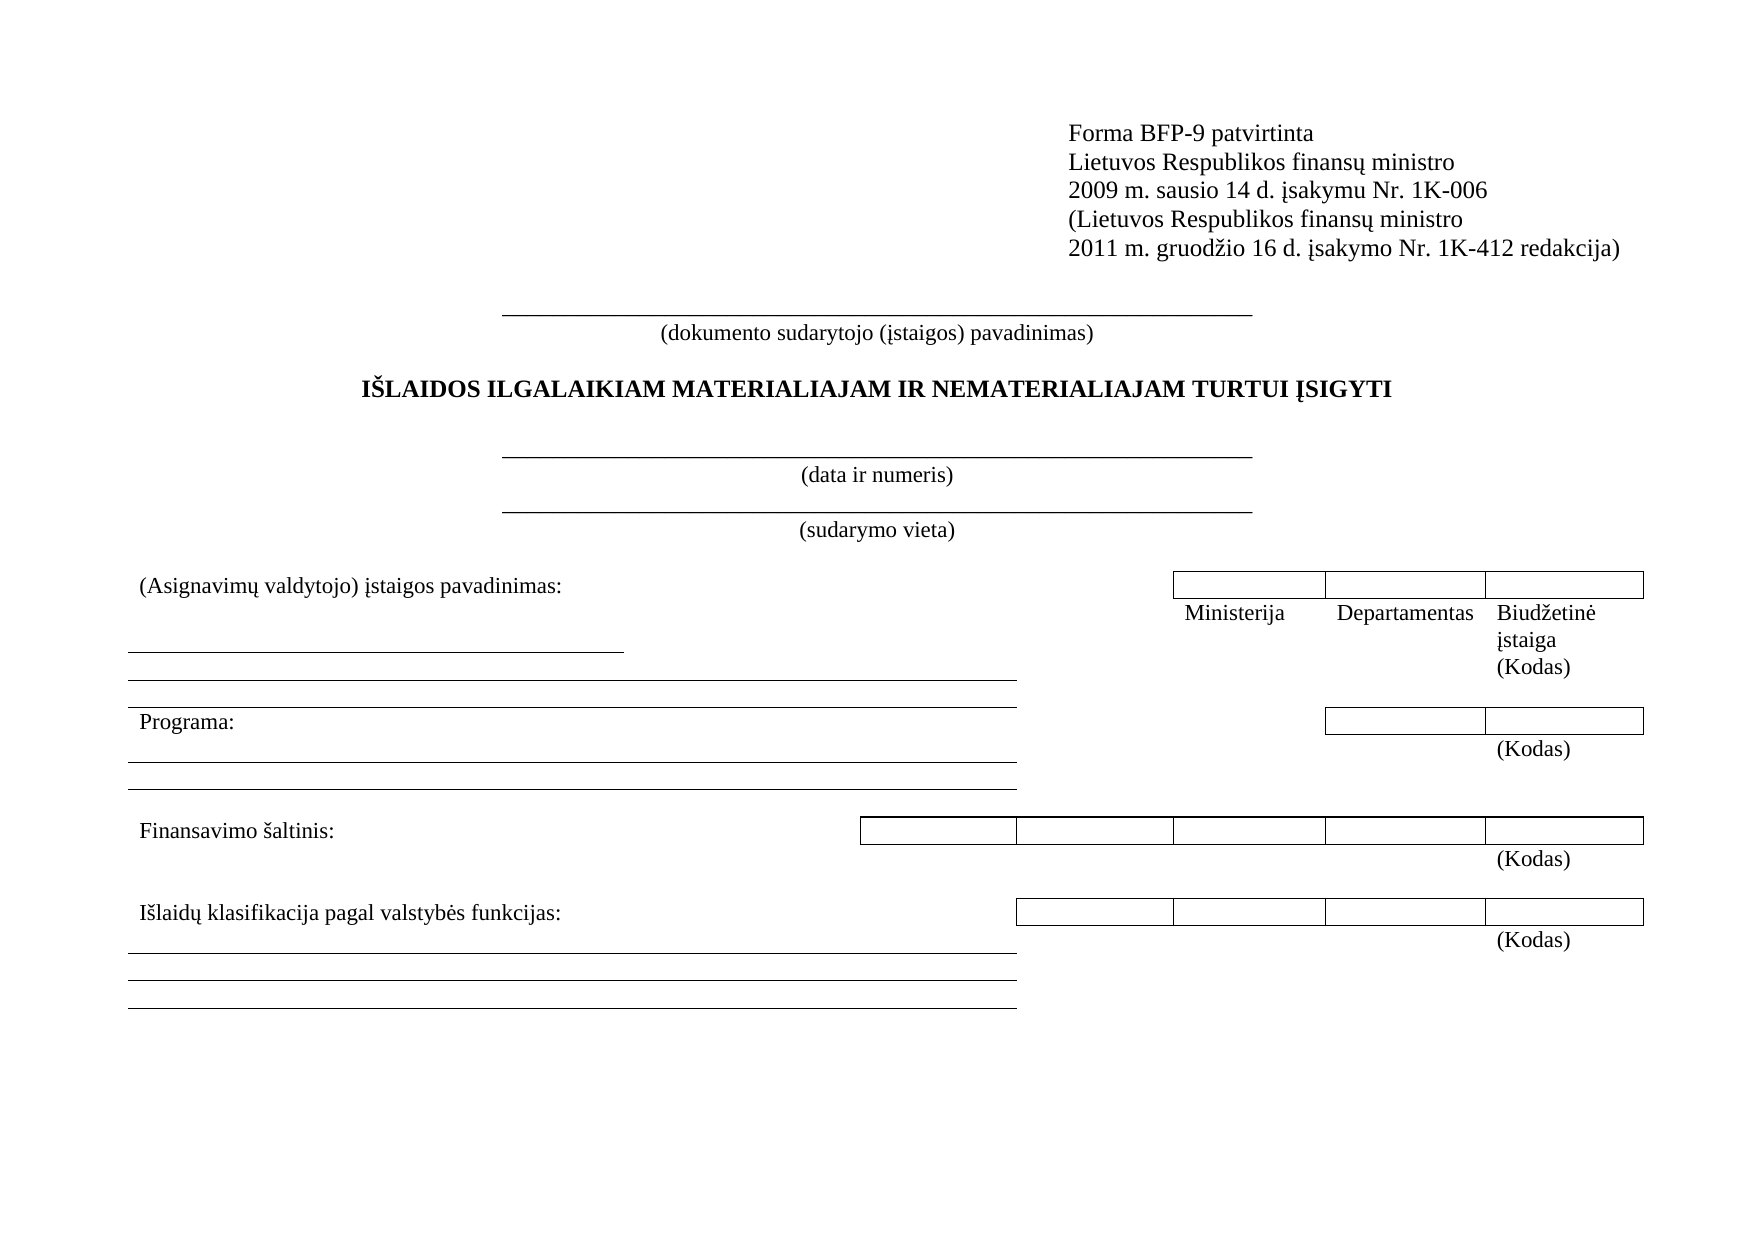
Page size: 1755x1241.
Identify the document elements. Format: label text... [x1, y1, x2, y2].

table_cell [1325, 980, 1485, 1007]
text ____________________________________________________________ [118, 291, 1636, 319]
table_cell [128, 790, 861, 816]
table_cell [1017, 899, 1173, 925]
table_cell [1485, 980, 1644, 1007]
text (data ir numeris) [118, 461, 1636, 487]
table_cell [128, 763, 1017, 789]
table_cell [1017, 845, 1173, 871]
text (Lietuvos Respublikos finansų ministro [1068, 204, 1636, 233]
table_cell Programa: [128, 708, 1017, 734]
table_cell [624, 681, 1017, 707]
table_header (Asignavimų valdytojo) įstaigos pavadinimas: [128, 571, 1017, 598]
text IŠLAIDOS ILGALAIKIAM MATERIALIAJAM IR NEMATERIALIAJAM TURTUI ĮSIGYTI [118, 374, 1636, 403]
text ____________________________________________________________ [118, 487, 1636, 516]
table_cell [128, 598, 624, 652]
table_cell [128, 871, 861, 898]
table_cell [1173, 734, 1325, 762]
table_cell [1325, 680, 1485, 707]
table_cell [1485, 680, 1644, 707]
table_cell (Kodas) [1485, 845, 1644, 871]
text 2011 m. gruodžio 16 d. įsakymo Nr. 1K-412 redakcija) [1068, 233, 1636, 262]
table_cell [1173, 680, 1325, 707]
table_cell [128, 681, 624, 707]
table_cell [1017, 762, 1173, 789]
text ____________________________________________________________ [118, 432, 1636, 461]
table_cell [1017, 789, 1173, 816]
table_cell [1173, 871, 1325, 898]
table_cell [1325, 735, 1485, 762]
table_cell [1173, 762, 1325, 789]
table_cell [1017, 707, 1173, 734]
table_cell [1173, 789, 1325, 816]
text 2009 m. sausio 14 d. įsakymu Nr. 1K-006 [1068, 176, 1636, 204]
table_cell [861, 790, 1017, 816]
table_cell Finansavimo šaltinis: [128, 816, 860, 844]
table_cell [1017, 980, 1173, 1007]
table_cell [1325, 762, 1485, 789]
table_cell [1173, 953, 1325, 980]
table_cell [1017, 818, 1173, 844]
table_cell [1017, 734, 1173, 762]
table_cell Biudžetinė įstaiga [1485, 599, 1644, 652]
table_cell (Kodas) [1485, 735, 1644, 762]
table_cell [624, 598, 1017, 652]
table_cell [1486, 708, 1643, 734]
table_cell [861, 871, 1017, 898]
table_header [1486, 572, 1643, 598]
table_cell Išlaidų klasifikacija pagal valstybės funkcijas: [128, 898, 1016, 925]
table_cell [1485, 762, 1644, 789]
table_cell [624, 652, 1017, 679]
table_cell [128, 844, 861, 871]
table_cell [1173, 707, 1325, 734]
table_cell Ministerija [1173, 599, 1325, 652]
table_cell [1173, 845, 1325, 871]
table_cell [1485, 953, 1644, 980]
table_cell [1017, 953, 1173, 980]
table_cell [1173, 926, 1325, 953]
table_cell [1485, 871, 1644, 898]
table_cell [1017, 652, 1173, 679]
table_header [1174, 572, 1325, 598]
text Lietuvos Respublikos finansų ministro [1068, 147, 1636, 176]
text Forma BFP-9 patvirtinta [1068, 118, 1636, 147]
table_cell [1325, 871, 1485, 898]
table_cell [128, 925, 1017, 953]
table_cell [1326, 818, 1485, 844]
table_cell [128, 954, 1017, 980]
table_cell [128, 981, 1017, 1007]
table_cell [128, 734, 1017, 762]
text (dokumento sudarytojo (įstaigos) pavadinimas) [118, 319, 1636, 346]
table_cell [1486, 899, 1643, 925]
table_cell [1173, 980, 1325, 1007]
table_cell [1486, 818, 1643, 844]
table_cell [1485, 789, 1644, 816]
table_cell [128, 653, 624, 679]
table_cell [1325, 953, 1485, 980]
table_cell [1325, 652, 1485, 679]
table_cell (Kodas) [1485, 926, 1644, 953]
table_cell [1017, 680, 1173, 707]
table_header [1017, 571, 1173, 598]
table_cell [1325, 926, 1485, 953]
table_cell [861, 818, 1016, 844]
table_cell [1017, 871, 1173, 898]
table_header [1326, 572, 1485, 598]
table_cell [1326, 899, 1485, 925]
table_cell [1017, 926, 1173, 953]
table_cell [861, 845, 1017, 871]
table_cell [1325, 845, 1485, 871]
table_cell [1017, 598, 1173, 652]
table_cell [1325, 789, 1485, 816]
table_cell [1326, 708, 1485, 734]
table_cell (Kodas) [1485, 652, 1644, 679]
table_cell Departamentas [1325, 599, 1485, 652]
text (sudarymo vieta) [118, 516, 1636, 542]
table_cell [1173, 652, 1325, 679]
table_cell [1174, 818, 1325, 844]
table_cell [1174, 899, 1325, 925]
